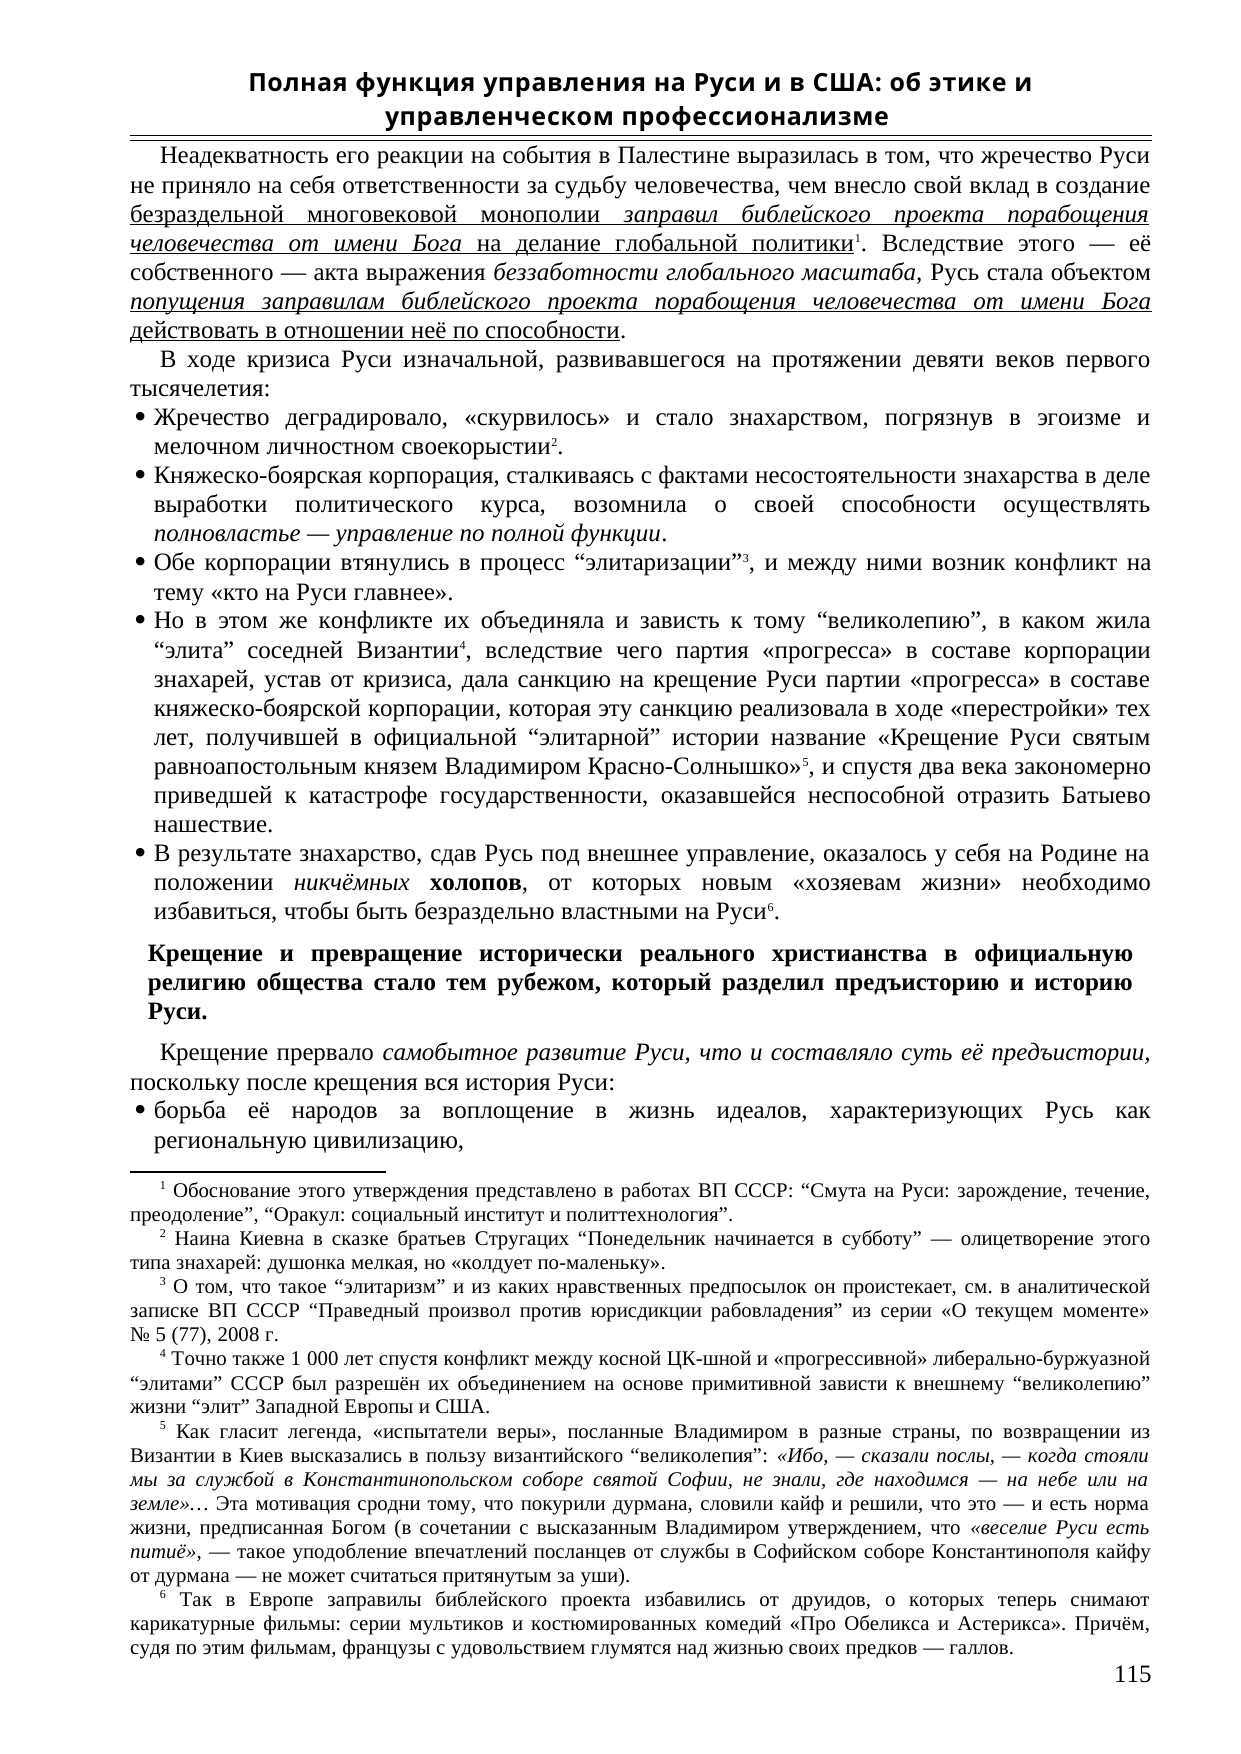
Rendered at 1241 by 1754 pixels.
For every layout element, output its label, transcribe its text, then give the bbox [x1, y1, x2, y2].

list В результате знахарство, сдав Русь под внешнее управление, оказалось у себя на Родине на положении никчёмных холопов, от которых новым «хозяевам жизни» необходимо избавиться, чтобы быть безраздельно властными на Руси. [136, 838, 1152, 925]
list Жречество деградировало, «скурвилось» и стало знахарством, погрязнув в эгоизме и мелочном личностном своекорыстии. [136, 402, 1152, 460]
text Неадекватность его реакции на события в Палестине выразилась в том, что жречество Руси не приняло на себя ответственности за судьбу человечества, чем внесло свой вклад в создание безраздельной многовековой монополии заправил библейского проекта порабощения человечества от имени Бога на делание глобальной политики. Вследствие этого — её собственного — акта выражения беззаботности глобального масштаба, Русь стала объектом попущения заправилам библейского проекта порабощения человечества от имени Бога [130, 141, 1152, 311]
text Обоснование этого утверждения представлено в работах ВП СССР: “Смута на Руси: зарождение, течение, преодоление”, “Оракул: социальный институт и политтехнология”. [130, 1178, 1152, 1226]
list Так в Европе заправилы библейского проекта избавились от друидов, о которых теперь снимают карикатурные фильмы: серии мультиков и костюмированных комедий «Про Обеликса и Астерикса». Причём, судя по этим фильмам, французы с удовольствием глумятся над жизнью своих предков — галлов. [130, 1587, 1152, 1659]
list Но в этом же конфликте их объединяла и зависть к тому “великолепию”, в каком жила “элита” соседней Византии, вследствие чего партия «прогресса» в составе корпорации знахарей, устав от кризиса, дала санкцию на крещение Руси партии «прогресса» в составе княжеско-боярской корпорации, которая эту санкцию реализовала в ходе «перестройки» тех лет, получившей в официальной “элитарной” истории название «Крещение Руси святым равноапостольным князем Владимиром Красно-Солнышко», и спустя два века закономерно приведшей к катастрофе государственности, оказавшейся неспособной отразить Батыево нашествие. [136, 605, 1152, 838]
list Обе корпорации втянулись в процесс “элитаризации”, и между ними возник конфликт на тему «кто на Руси главнее». [136, 547, 1152, 605]
text В ходе кризиса Руси изначальной, развивавшегося на протяжении девяти веков первого тысячелетия: [130, 344, 1152, 402]
list Наина Киевна в сказке братьев Стругацих “Понедельник начинается в субботу” — олицетворение этого типа знахарей: душонка мелкая, но «колдует по-маленьку». [130, 1226, 1152, 1274]
list О том, что такое “элитаризм” и из каких нравственных предпосылок он проистекает, см. в аналитической записке ВП СССР “Праведный произвол против юрисдикции рабовладения” из серии «О текущем моменте» № 5 (77), 2008 г. [130, 1274, 1152, 1346]
text действовать в отношении неё по способности. [130, 312, 1152, 344]
list борьба её народов за воплощение в жизнь идеалов, характеризующих Русь как региональную цивилизацию, [136, 1095, 1152, 1153]
text Крещение и превращение исторически реального христианства в официальную религию общества стало тем рубежом, который разделил предъисторию и историю Руси. [148, 938, 1134, 1025]
list Как гласит легенда, «испытатели веры», посланные Владимиром в разные страны, по возвращении из Византии в Киев высказались в пользу византийского “великолепия”: «Ибо, — сказали послы, — когда стояли мы за службой в Константинопольском соборе святой Софии, не знали, где находимся — на небе или на земле»… Эта мотивация сродни тому, что покурили дурмана, словили кайф и решили, что это — и есть норма жизни, предписанная Богом (в сочетании с высказанным Владимиром утверждением, что «веселие Руси есть питиё», — такое уподобление впечатлений посланцев от службы в Софийском соборе Константинополя кайфу от дурмана — не может считаться притянутым за уши). [130, 1418, 1152, 1587]
text Крещение прервало самобытное развитие Руси, что и составляло суть её предъистории, поскольку после крещения вся история Руси: [130, 1037, 1152, 1095]
list Княжеско-боярская корпорация, сталкиваясь с фактами несостоятельности знахарства в деле выработки политического курса, возомнила о своей способности осуществлять полновластье — управление по полной функции. [136, 460, 1152, 547]
list Точно также 1 000 лет спустя конфликт между косной ЦК-шной и «прогрессивной» либерально-буржуазной “элитами” СССР был разрешён их объединением на основе примитивной зависти к внешнему “великолепию” жизни “элит” Западной Европы и США. [130, 1346, 1152, 1418]
